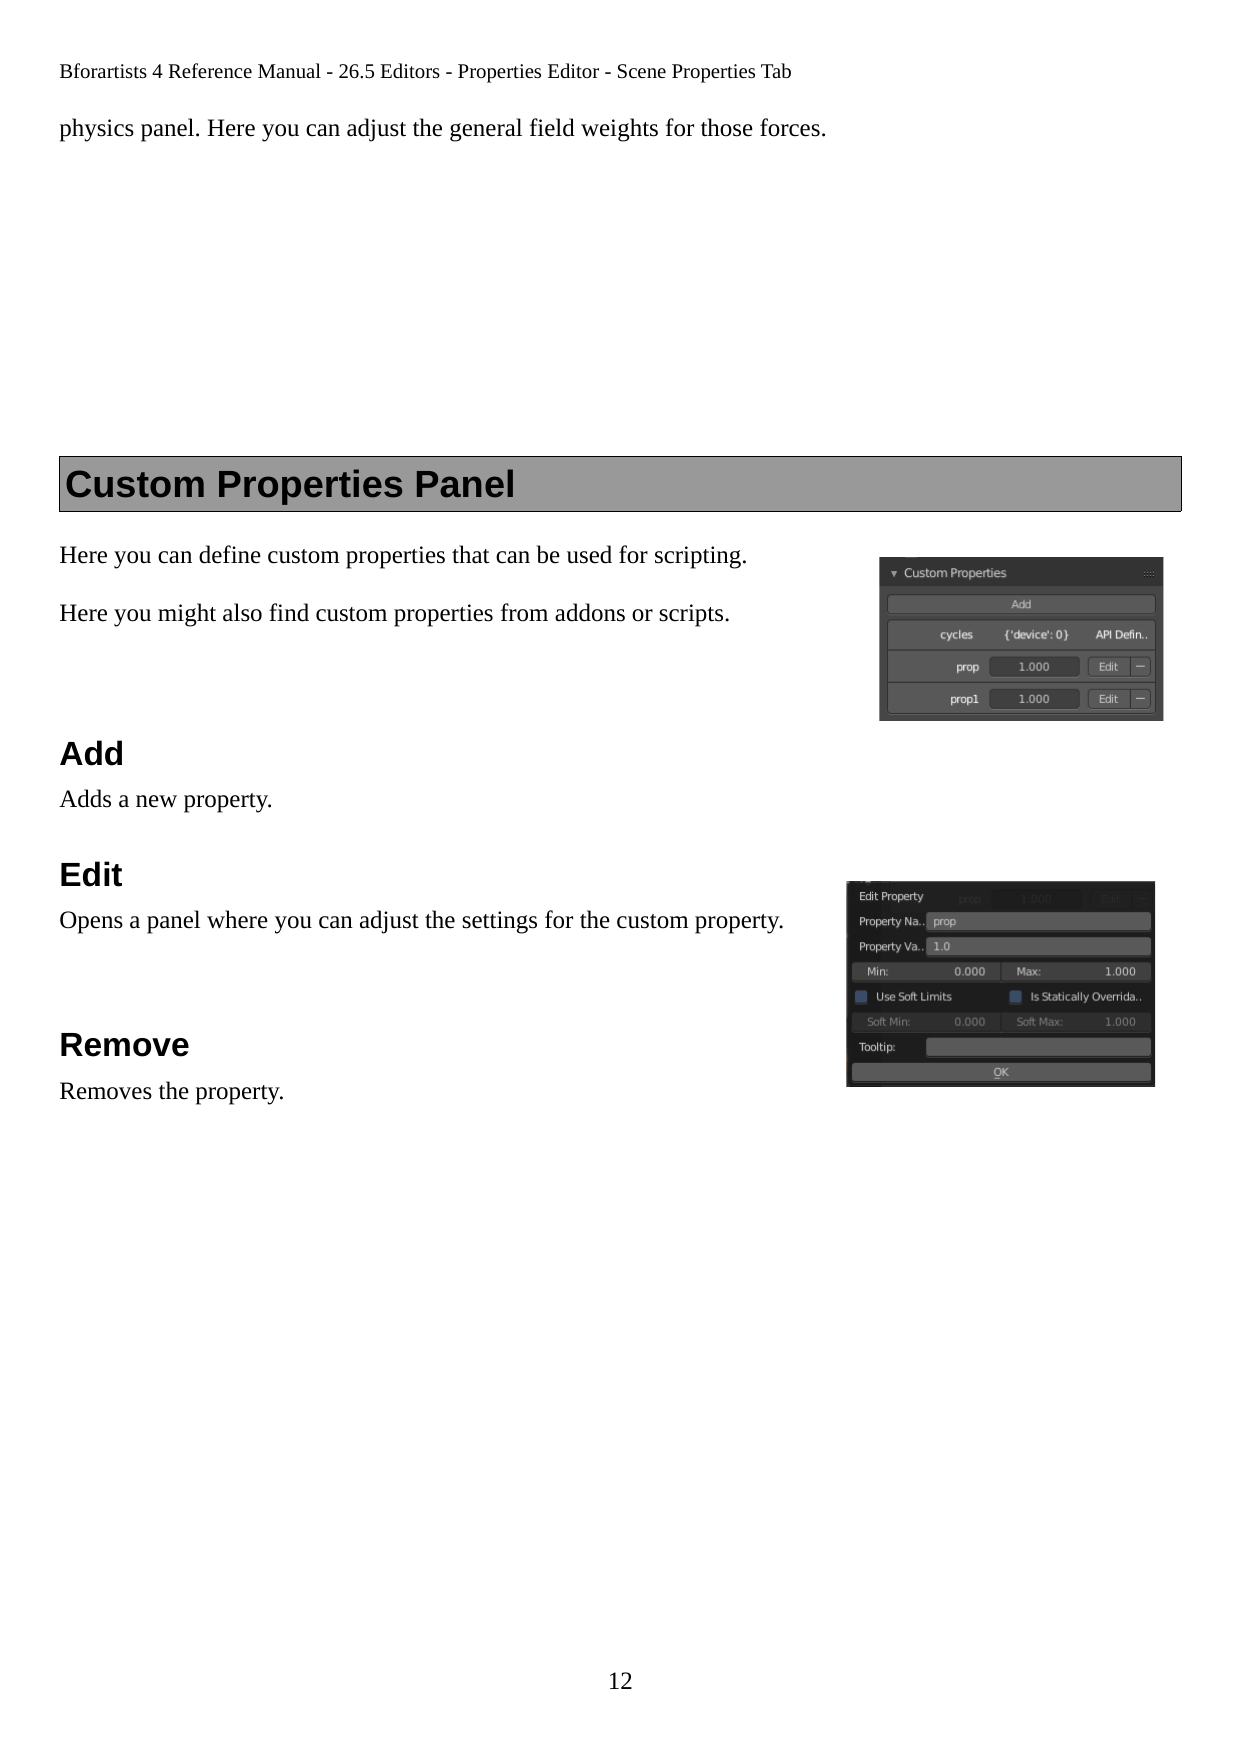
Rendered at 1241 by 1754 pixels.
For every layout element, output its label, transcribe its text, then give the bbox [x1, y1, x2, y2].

picture [846, 881, 1156, 1087]
picture [879, 557, 1164, 721]
text Here you can define custom properties that can be used for scripting. [59, 540, 1181, 569]
text physics panel. Here you can adjust the general field weights for those forces. [59, 113, 1181, 141]
subtitle Edit [59, 854, 1181, 893]
table_header Custom Properties Panel [60, 457, 1181, 511]
subtitle [1156, 1024, 1181, 1063]
text Adds a new property. [59, 784, 1181, 813]
subtitle Add [59, 733, 1181, 772]
text Opens a panel where you can adjust the settings for the custom property. [59, 906, 846, 934]
text Here you might also find custom properties from addons or scripts. [59, 598, 879, 626]
text Removes the property. [59, 1076, 1181, 1104]
subtitle Remove [59, 1024, 846, 1063]
